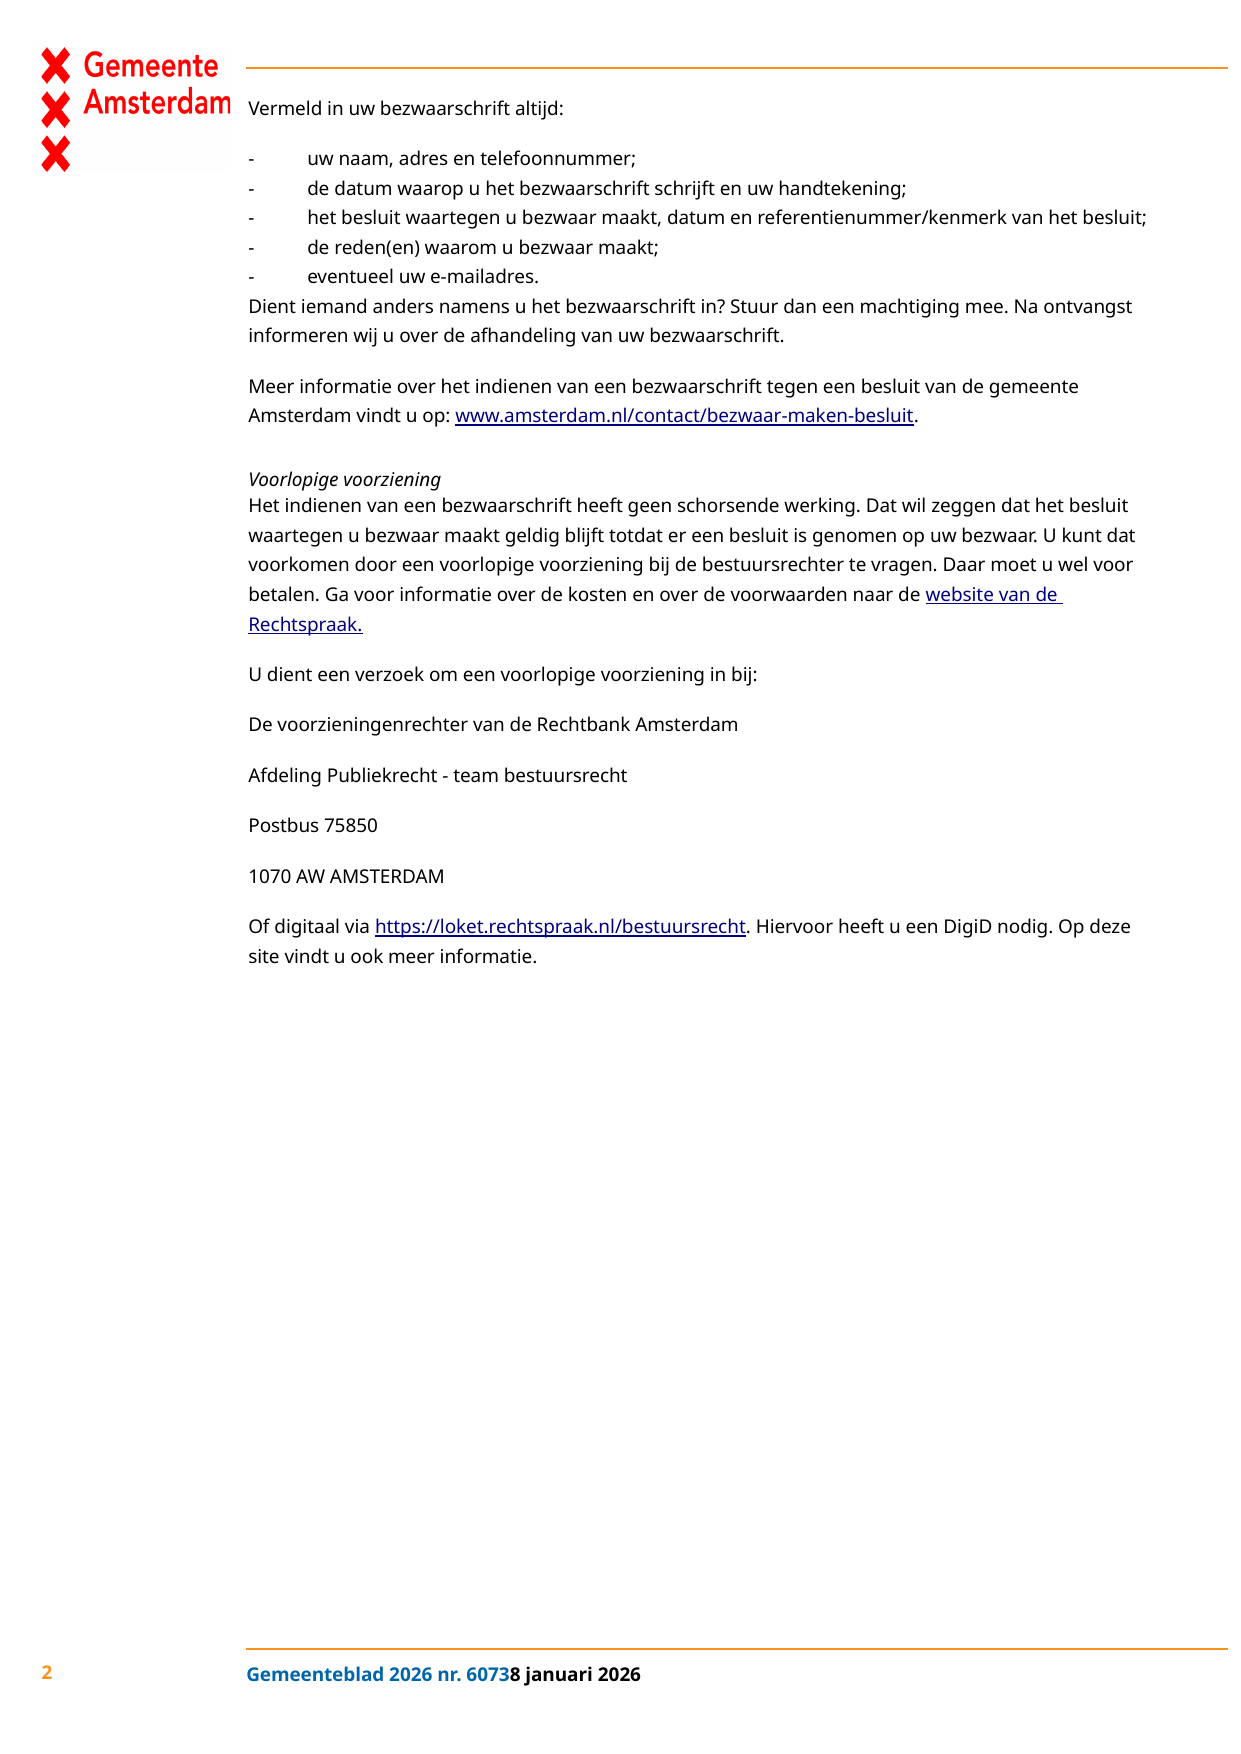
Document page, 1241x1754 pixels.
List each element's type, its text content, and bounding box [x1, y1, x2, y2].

text U dient een verzoek om een voorlopige voorziening in bij: [248, 661, 1152, 687]
list uw naam, adres en telefoonnummer; [248, 145, 1152, 171]
text Het indienen van een bezwaarschrift heeft geen schorsende werking. Dat wil zeggen dat het besluit waartegen u bezwaar maakt geldig blijft totdat er een besluit is genomen op uw bezwaar. U kunt dat voorkomen door een voorlopige voorziening bij de bestuursrechter te vragen. Daar moet u wel voor betalen. Ga voor informatie over de kosten en over de voorwaarden naar de website van de Rechtspraak. [248, 492, 1152, 636]
text Voorlopige voorziening [248, 467, 1152, 492]
text Postbus 75850 [248, 812, 1152, 838]
picture [41, 47, 231, 172]
list het besluit waartegen u bezwaar maakt, datum en referentienummer/kenmerk van het besluit; [248, 204, 1152, 230]
text Vermeld in uw bezwaarschrift altijd: [248, 95, 1152, 121]
list eventueel uw e-mailadres. [248, 263, 1152, 289]
text Dient iemand anders namens u het bezwaarschrift in? Stuur dan een machtiging mee. Na ontvangst informeren wij u over de afhandeling van uw bezwaarschrift. [248, 293, 1152, 348]
text Meer informatie over het indienen van een bezwaarschrift tegen een besluit van de gemeente Amsterdam vindt u op: www.amsterdam.nl/contact/bezwaar-maken-besluit. [248, 373, 1152, 428]
list de reden(en) waarom u bezwaar maakt; [248, 234, 1152, 260]
text 1070 AW AMSTERDAM [248, 863, 1152, 888]
text De voorzieningenrechter van de Rechtbank Amsterdam [248, 712, 1152, 737]
text Of digitaal via https://loket.rechtspraak.nl/bestuursrecht. Hiervoor heeft u een DigiD nodig. Op deze site vindt u ook meer informatie. [248, 913, 1152, 968]
text Afdeling Publiekrecht - team bestuursrecht [248, 762, 1152, 788]
list de datum waarop u het bezwaarschrift schrijft en uw handtekening; [248, 175, 1152, 201]
